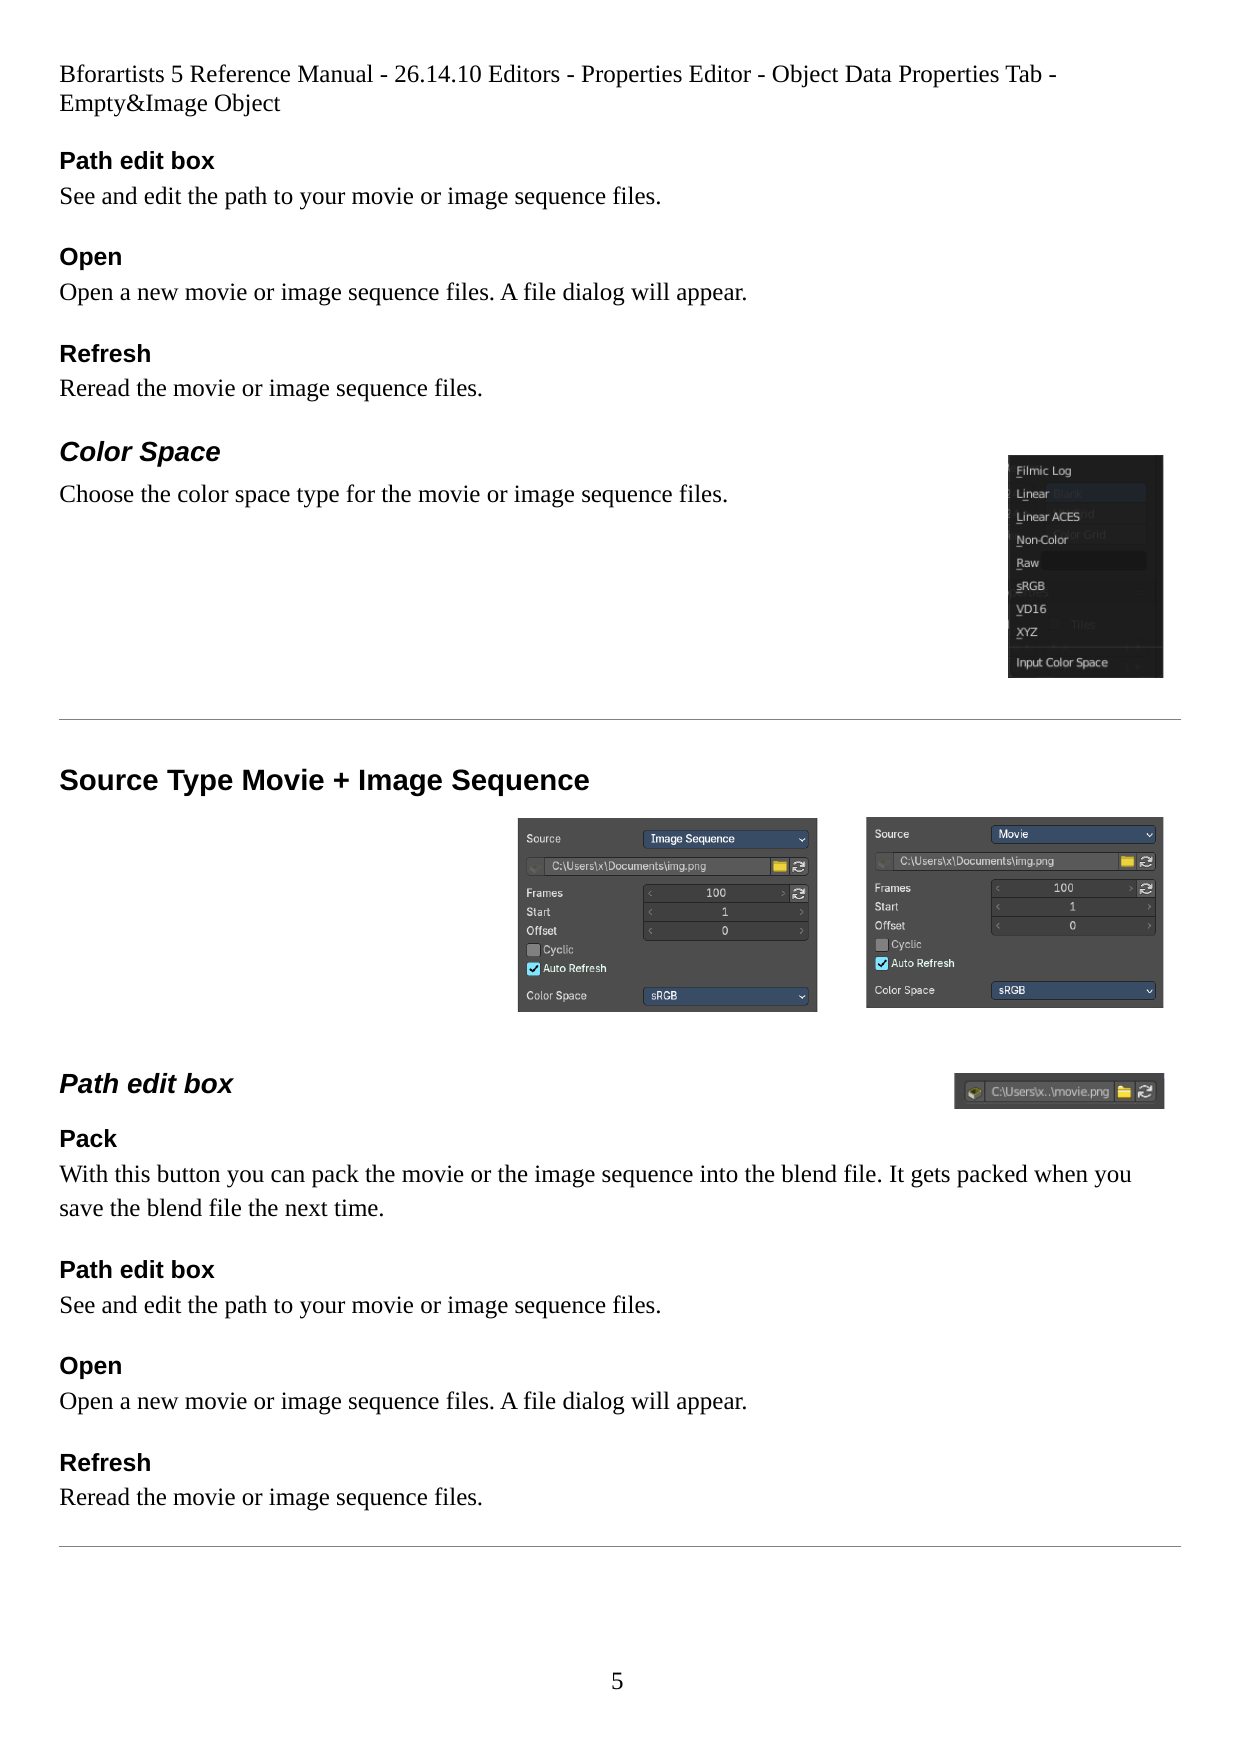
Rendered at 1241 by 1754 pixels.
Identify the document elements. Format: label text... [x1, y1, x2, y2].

subtitle Source Type Movie + Image Sequence [59, 763, 1181, 797]
subtitle Pack [59, 1124, 1181, 1153]
picture [866, 817, 1164, 1008]
picture [954, 1073, 1165, 1109]
text Reread the movie or image sequence files. [59, 1482, 1181, 1511]
text See and edit the path to your movie or image sequence files. [59, 181, 1181, 209]
text With this button you can pack the movie or the image sequence into the blend file. It gets packed when you save the blend file the next time. [59, 1159, 1181, 1222]
text Reread the movie or image sequence files. [59, 373, 1181, 402]
subtitle Path edit box [59, 146, 1181, 174]
picture [517, 818, 818, 1012]
text See and edit the path to your movie or image sequence files. [59, 1290, 1181, 1318]
subtitle Path edit box [59, 1067, 1181, 1099]
text Open a new movie or image sequence files. A file dialog will appear. [59, 277, 1181, 306]
subtitle Open [59, 1351, 1181, 1380]
text Open a new movie or image sequence files. A file dialog will appear. [59, 1386, 1181, 1415]
subtitle Refresh [59, 339, 1181, 367]
subtitle Open [59, 242, 1181, 271]
subtitle Refresh [59, 1448, 1181, 1476]
text Choose the color space type for the movie or image sequence files. [59, 479, 1008, 508]
subtitle Color Space [59, 435, 1181, 467]
picture [1008, 455, 1164, 678]
subtitle Path edit box [59, 1255, 1181, 1283]
